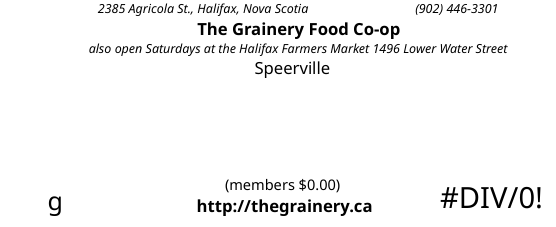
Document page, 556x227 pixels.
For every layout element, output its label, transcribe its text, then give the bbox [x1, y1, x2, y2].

table_cell (members $0.00) http://thegrainery.ca [153, 175, 416, 217]
table_cell Speerville [47, 57, 550, 175]
table_cell g [47, 175, 153, 217]
table_cell #DIV/0! [416, 175, 550, 217]
table_header 2385 Agricola St., Halifax, Nova Scotia (902) 446-3301 The Grainery Food Co-op also open Saturdays at the Halifax Farmers Market 1496 Lower Water Street [47, 0, 550, 57]
